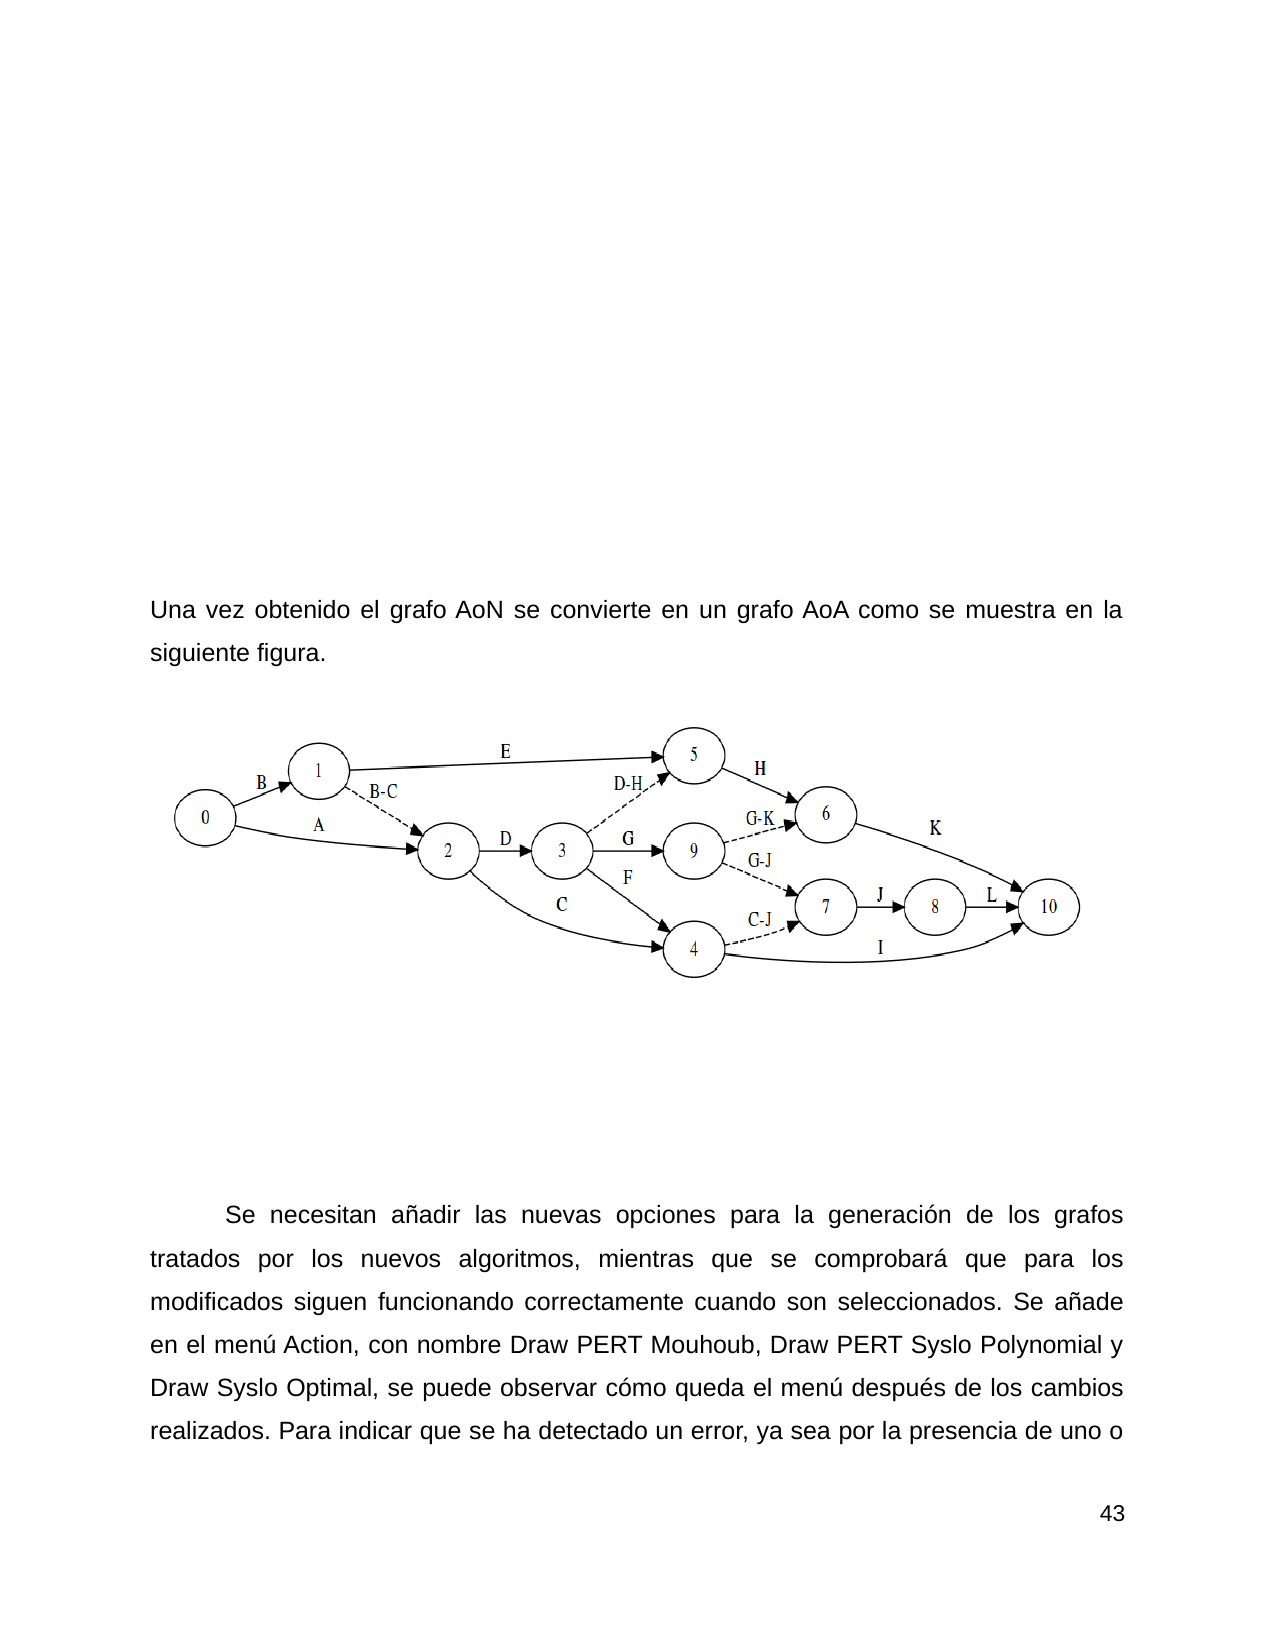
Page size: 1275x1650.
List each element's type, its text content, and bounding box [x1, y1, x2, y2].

picture [155, 693, 1120, 992]
text Una vez obtenido el grafo AoN se convierte en un grafo AoA como se muestra en la siguiente figura. [150, 595, 1125, 667]
text Se necesitan añadir las nuevas opciones para la generación de los grafos tratados por los nuevos algoritmos, mientras que se comprobará que para los modificados siguen funcionando correctamente cuando son seleccionados. Se añade en el menú Action, con nombre Draw PERT Mouhoub, Draw PERT Syslo Polynomial y Draw Syslo Optimal, se puede observar cómo queda el menú después de los cambios realizados. Para indicar que se ha detectado un error, ya sea por la presencia de uno o [150, 1201, 1125, 1445]
